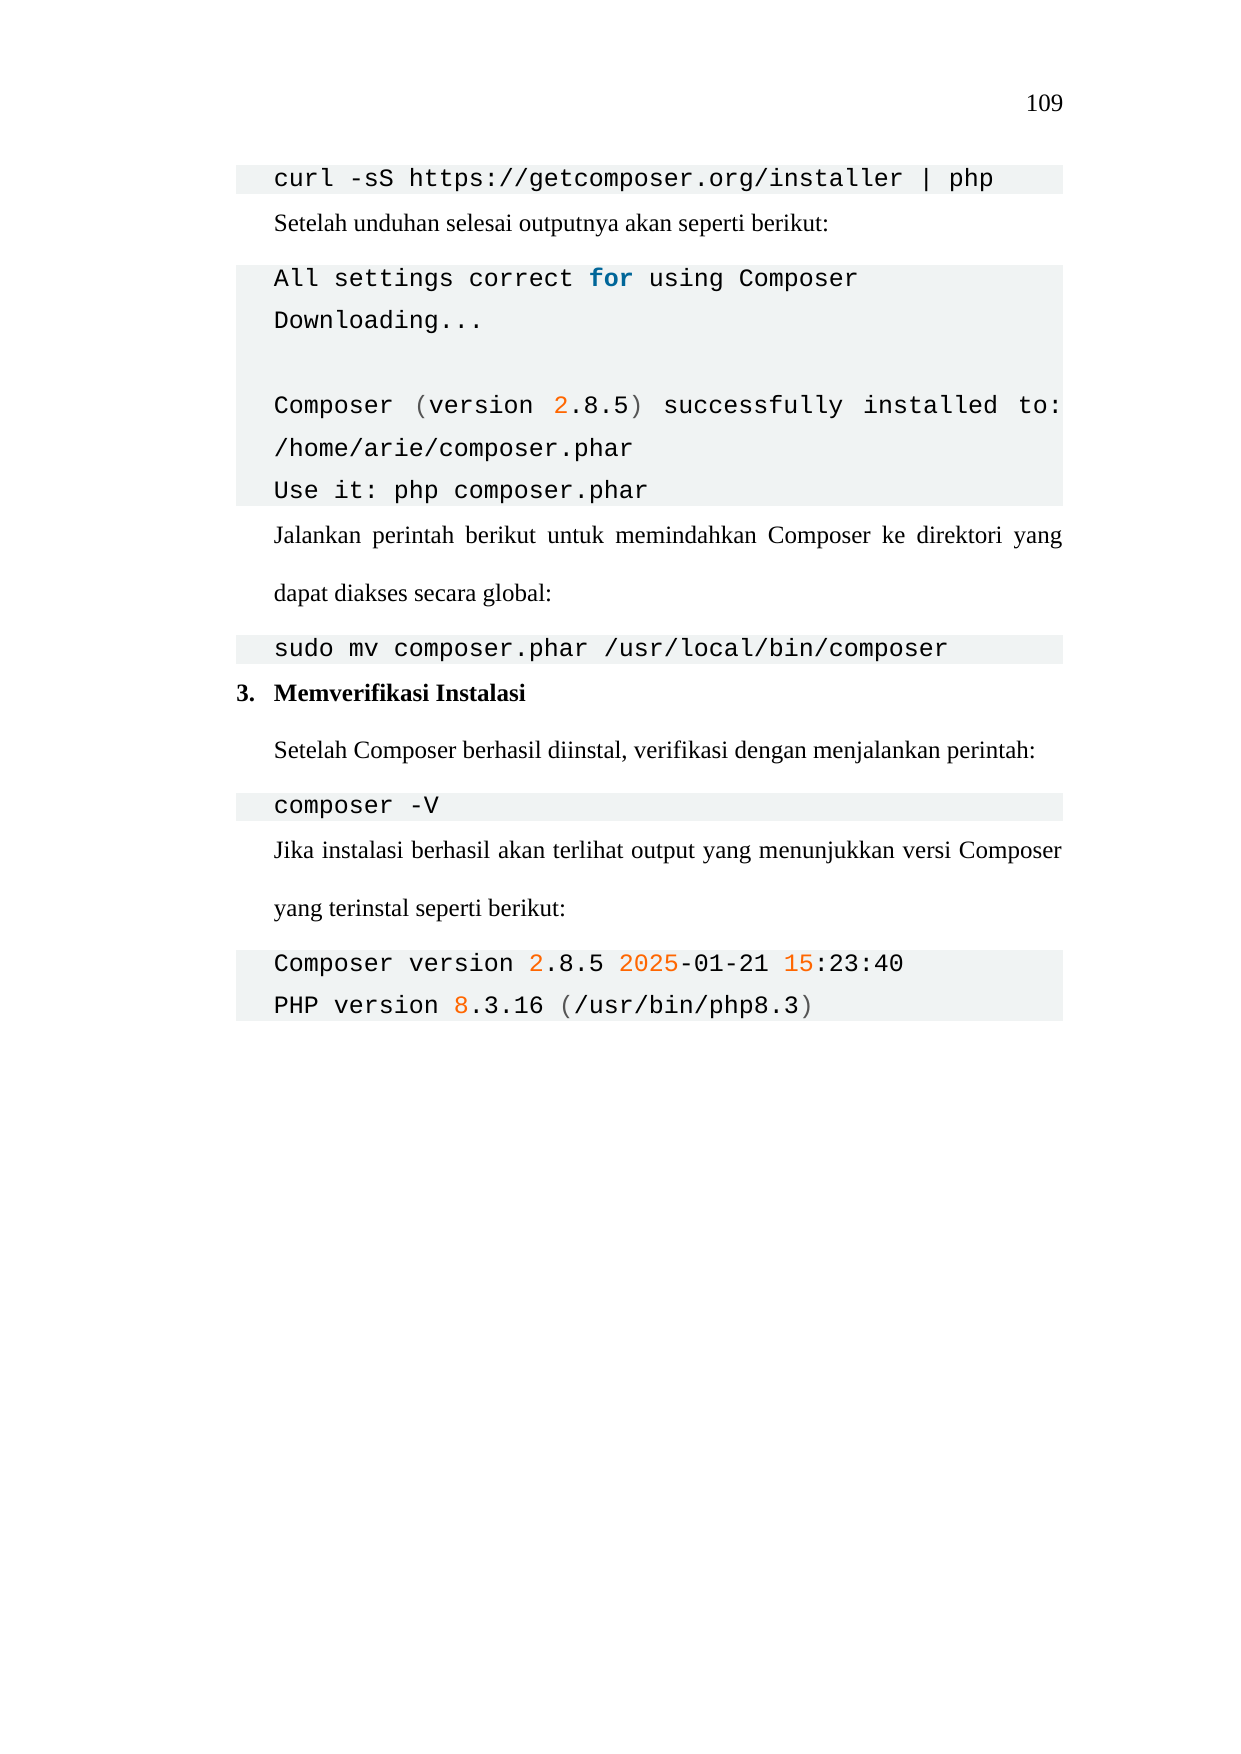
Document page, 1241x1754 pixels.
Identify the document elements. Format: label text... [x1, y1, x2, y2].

list Composer (version 2.8.5) successfully installed to: /home/arie/composer.phar [236, 393, 1063, 464]
list sudo mv composer.phar /usr/local/bin/composer [236, 635, 1063, 664]
list Memverifikasi Instalasi [236, 678, 1063, 707]
list Jika instalasi berhasil akan terlihat output yang menunjukkan versi Composer yang terinstal seperti berikut: [236, 835, 1063, 922]
list PHP version 8.3.16 (/usr/bin/php8.3) [236, 993, 1063, 1021]
list All settings correct for using Composer [236, 265, 1063, 294]
list Jalankan perintah berikut untuk memindahkan Composer ke direktori yang dapat diakses secara global: [236, 520, 1063, 607]
list curl -sS https://getcomposer.org/installer | php [236, 165, 1063, 194]
list composer -V [236, 793, 1063, 821]
list Use it: php composer.phar [236, 478, 1063, 506]
list Downloading... [236, 308, 1063, 336]
list Composer version 2.8.5 2025-01-21 15:23:40 [236, 950, 1063, 979]
list Setelah unduhan selesai outputnya akan seperti berikut: [236, 208, 1063, 237]
list Setelah Composer berhasil diinstal, verifikasi dengan menjalankan perintah: [236, 735, 1063, 764]
